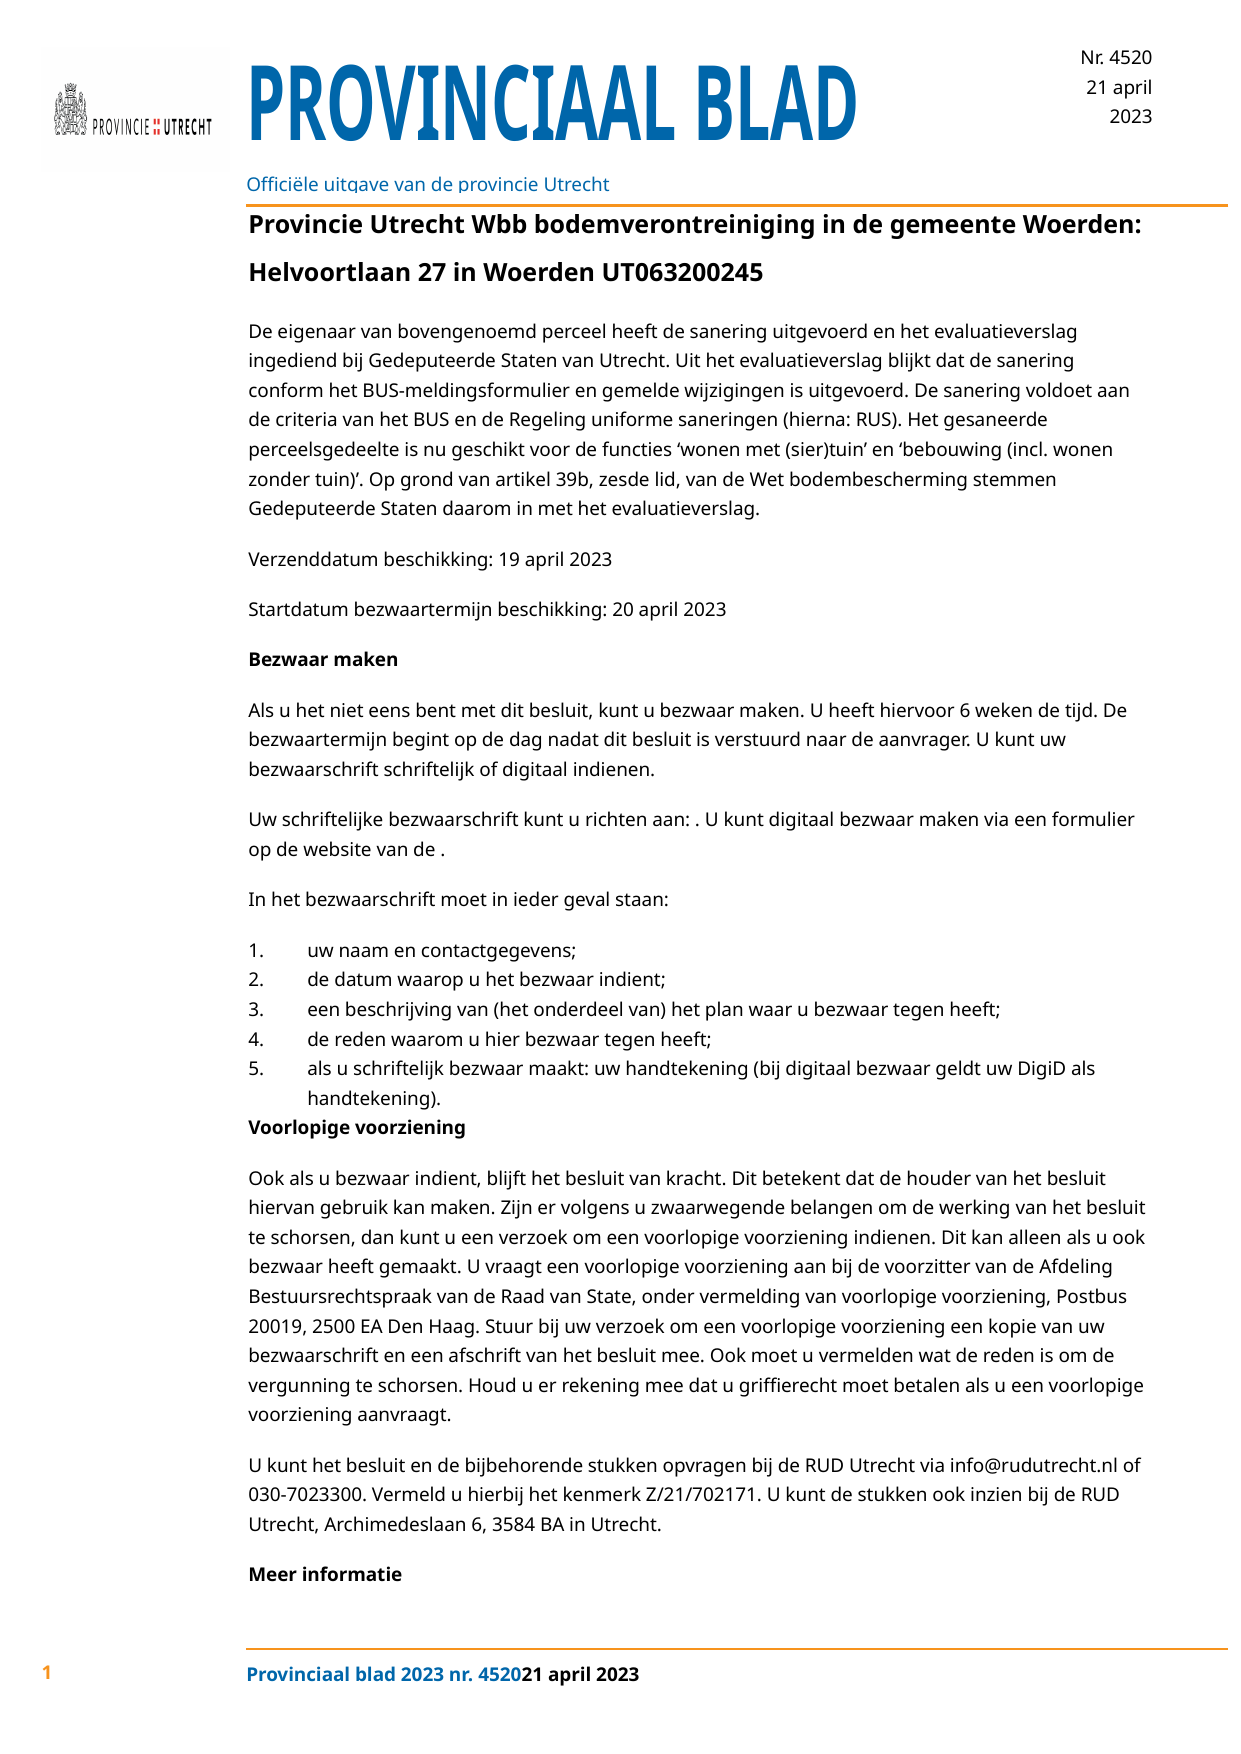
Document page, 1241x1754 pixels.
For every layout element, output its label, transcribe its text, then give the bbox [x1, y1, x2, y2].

text Ook als u bezwaar indient, blijft het besluit van kracht. Dit betekent dat de houder van het besluit hiervan gebruik kan maken. Zijn er volgens u zwaarwegende belangen om de werking van het besluit te schorsen, dan kunt u een verzoek om een voorlopige voorziening indienen. Dit kan alleen als u ook bezwaar heeft gemaakt. U vraagt een voorlopige voorziening aan bij de voorzitter van de Afdeling Bestuursrechtspraak van de Raad van State, onder vermelding van voorlopige voorziening, Postbus 20019, 2500 EA Den Haag. Stuur bij uw verzoek om een voorlopige voorziening een kopie van uw bezwaarschrift en een afschrift van het besluit mee. Ook moet u vermelden wat de reden is om de vergunning te schorsen. Houd u er rekening mee dat u griffierecht moet betalen als u een voorlopige voorziening aanvraagt. [248, 1165, 1152, 1427]
text Startdatum bezwaartermijn beschikking: 20 april 2023 [248, 596, 1152, 622]
text Bezwaar maken [248, 647, 1152, 672]
text Verzenddatum beschikking: 19 april 2023 [248, 546, 1152, 572]
list uw naam en contactgegevens; [248, 937, 1152, 963]
picture [41, 47, 231, 172]
text De eigenaar van bovengenoemd perceel heeft de sanering uitgevoerd en het evaluatieverslag ingediend bij Gedeputeerde Staten van Utrecht. Uit het evaluatieverslag blijkt dat de sanering conform het BUS-meldingsformulier en gemelde wijzigingen is uitgevoerd. De sanering voldoet aan de criteria van het BUS en de Regeling uniforme saneringen (hierna: RUS). Het gesaneerde perceelsgedeelte is nu geschikt voor de functies ‘wonen met (sier)tuin’ en ‘bebouwing (incl. wonen zonder tuin)’. Op grond van artikel 39b, zesde lid, van de Wet bodembescherming stemmen Gedeputeerde Staten daarom in met het evaluatieverslag. [248, 318, 1152, 521]
list de reden waarom u hier bezwaar tegen heeft; [248, 1026, 1152, 1052]
text Als u het niet eens bent met dit besluit, kunt u bezwaar maken. U heeft hiervoor 6 weken de tijd. De bezwaartermijn begint op de dag nadat dit besluit is verstuurd naar de aanvrager. U kunt uw bezwaarschrift schriftelijk of digitaal indienen. [248, 697, 1152, 782]
text Uw schriftelijke bezwaarschrift kunt u richten aan: . U kunt digitaal bezwaar maken via een formulier op de website van de . [248, 807, 1152, 862]
list een beschrijving van (het onderdeel van) het plan waar u bezwaar tegen heeft; [248, 996, 1152, 1022]
list de datum waarop u het bezwaar indient; [248, 967, 1152, 992]
list als u schriftelijk bezwaar maakt: uw handtekening (bij digitaal bezwaar geldt uw DigiD als handtekening). [248, 1055, 1152, 1111]
text In het bezwaarschrift moet in ieder geval staan: [248, 887, 1152, 912]
text U kunt het besluit en de bijbehorende stukken opvragen bij de RUD Utrecht via info@rudutrecht.nl of 030-7023300. Vermeld u hierbij het kenmerk Z/21/702171. U kunt de stukken ook inzien bij de RUD Utrecht, Archimedeslaan 6, 3584 BA in Utrecht. [248, 1452, 1152, 1537]
text Meer informatie [248, 1562, 1152, 1587]
text Provincie Utrecht Wbb bodemverontreiniging in de gemeente Woerden: Helvoortlaan 27 in Woerden UT063200245 [248, 207, 1152, 288]
text Voorlopige voorziening [248, 1114, 1152, 1140]
